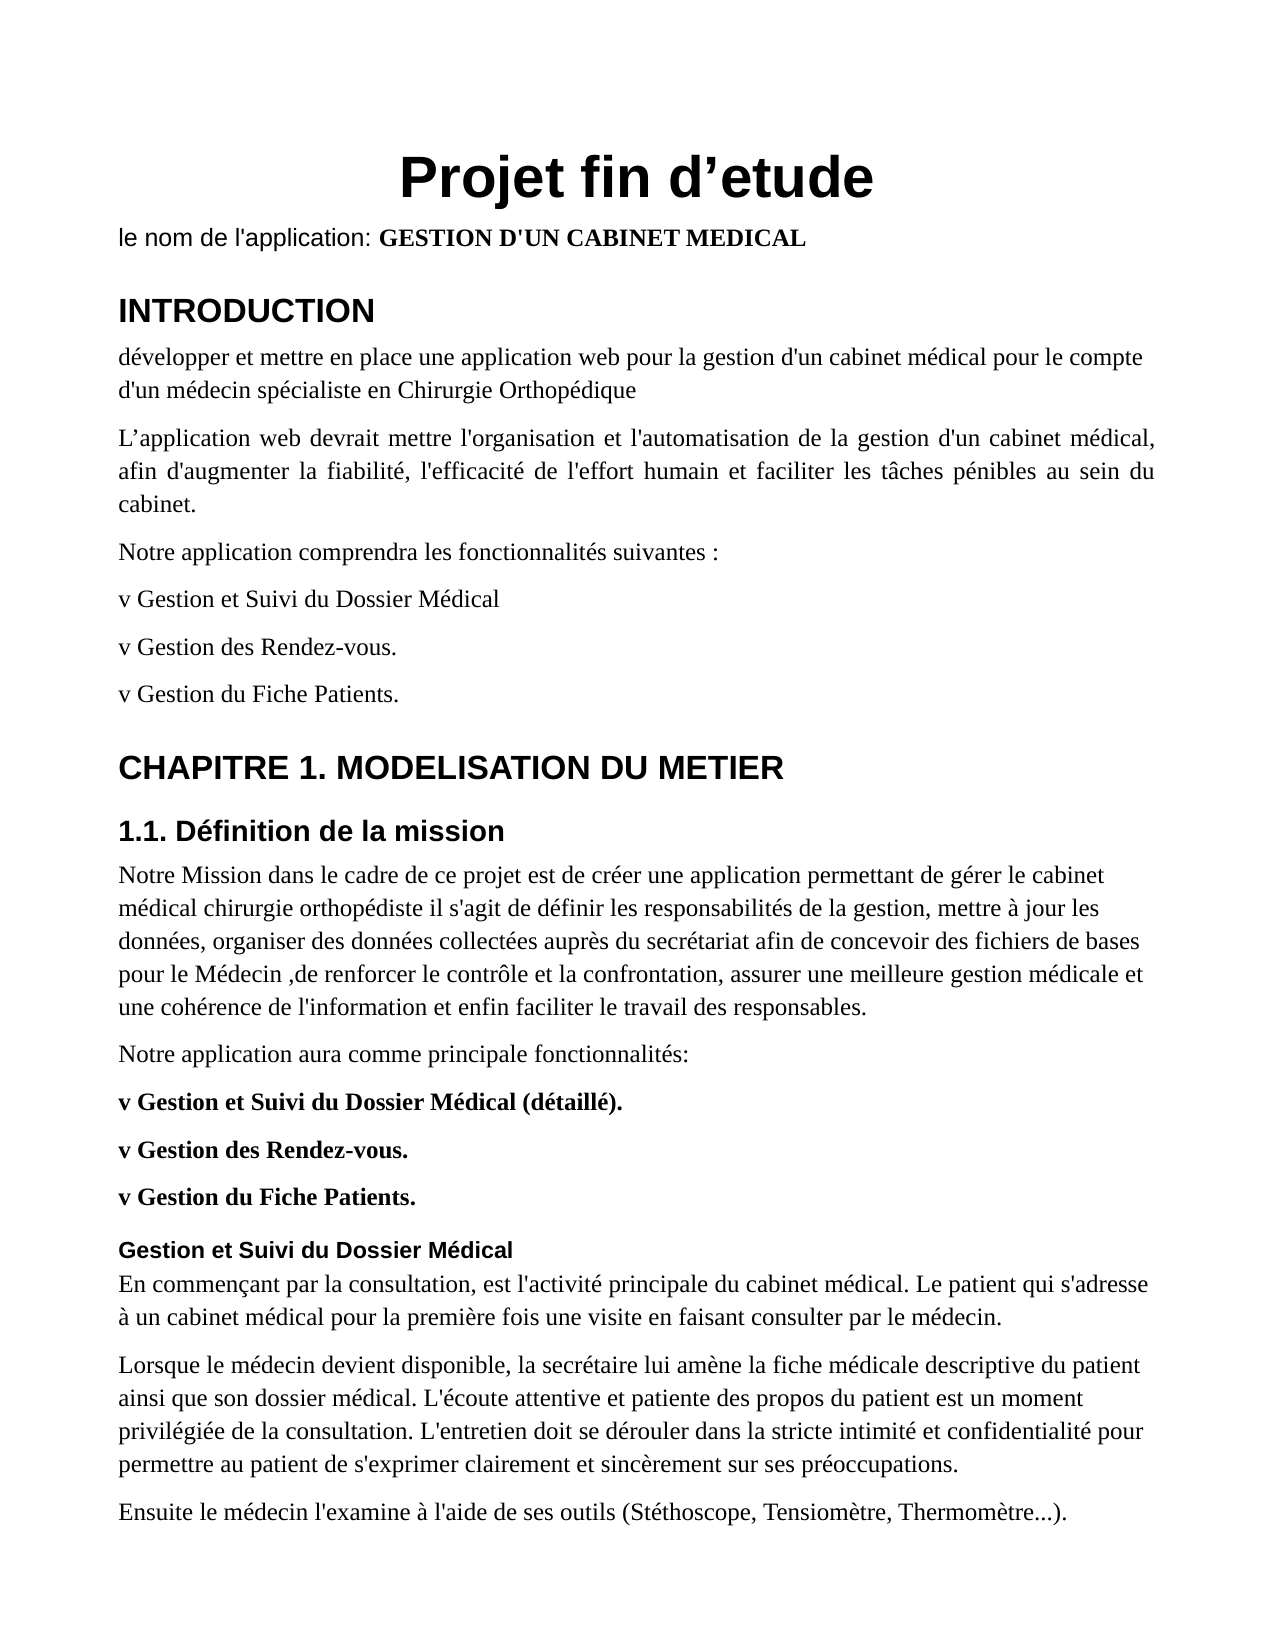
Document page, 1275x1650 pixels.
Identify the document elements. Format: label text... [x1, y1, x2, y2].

text le nom de l'application: GESTION D'UN CABINET MEDICAL [118, 223, 1157, 252]
subtitle CHAPITRE 1. MODELISATION DU METIER [118, 748, 1157, 787]
text Ensuite le médecin l'examine à l'aide de ses outils (Stéthoscope, Tensiomètre, Thermomètre...). [118, 1497, 1157, 1525]
text v Gestion et Suivi du Dossier Médical [118, 584, 1157, 613]
text v Gestion et Suivi du Dossier Médical (détaillé). [118, 1087, 1157, 1116]
subtitle 1.1. Définition de la mission [118, 814, 1157, 847]
text Notre Mission dans le cadre de ce projet est de créer une application permettant de gérer le cabinet médical chirurgie orthopédiste il s'agit de définir les responsabilités de la gestion, mettre à jour les données, organiser des données collectées auprès du secrétariat afin de concevoir des fichiers de bases pour le Médecin ,de renforcer le contrôle et la confrontation, assurer une meilleure gestion médicale et une cohérence de l'information et enfin faciliter le travail des responsables. [118, 860, 1157, 1021]
text v Gestion des Rendez-vous. [118, 632, 1157, 661]
text Notre application aura comme principale fonctionnalités: [118, 1039, 1157, 1068]
text v Gestion du Fiche Patients. [118, 1182, 1157, 1211]
text En commençant par la consultation, est l'activité principale du cabinet médical. Le patient qui s'adresse à un cabinet médical pour la première fois une visite en faisant consulter par le médecin. [118, 1269, 1157, 1331]
title Projet fin d’etude [118, 143, 1157, 210]
text v Gestion des Rendez-vous. [118, 1135, 1157, 1163]
subtitle INTRODUCTION [118, 291, 1157, 330]
subtitle Gestion et Suivi du Dossier Médical [118, 1236, 1157, 1263]
text Notre application comprendra les fonctionnalités suivantes : [118, 537, 1157, 565]
text Lorsque le médecin devient disponible, la secrétaire lui amène la fiche médicale descriptive du patient ainsi que son dossier médical. L'écoute attentive et patiente des propos du patient est un moment privilégiée de la consultation. L'entretien doit se dérouler dans la stricte intimité et confidentialité pour permettre au patient de s'exprimer clairement et sincèrement sur ses préoccupations. [118, 1350, 1157, 1478]
text développer et mettre en place une application web pour la gestion d'un cabinet médical pour le compte d'un médecin spécialiste en Chirurgie Orthopédique [118, 342, 1157, 404]
text L’application web devrait mettre l'organisation et l'automatisation de la gestion d'un cabinet médical, afin d'augmenter la fiabilité, l'efficacité de l'effort humain et faciliter les tâches pénibles au sein du cabinet. [118, 423, 1157, 518]
text v Gestion du Fiche Patients. [118, 679, 1157, 708]
